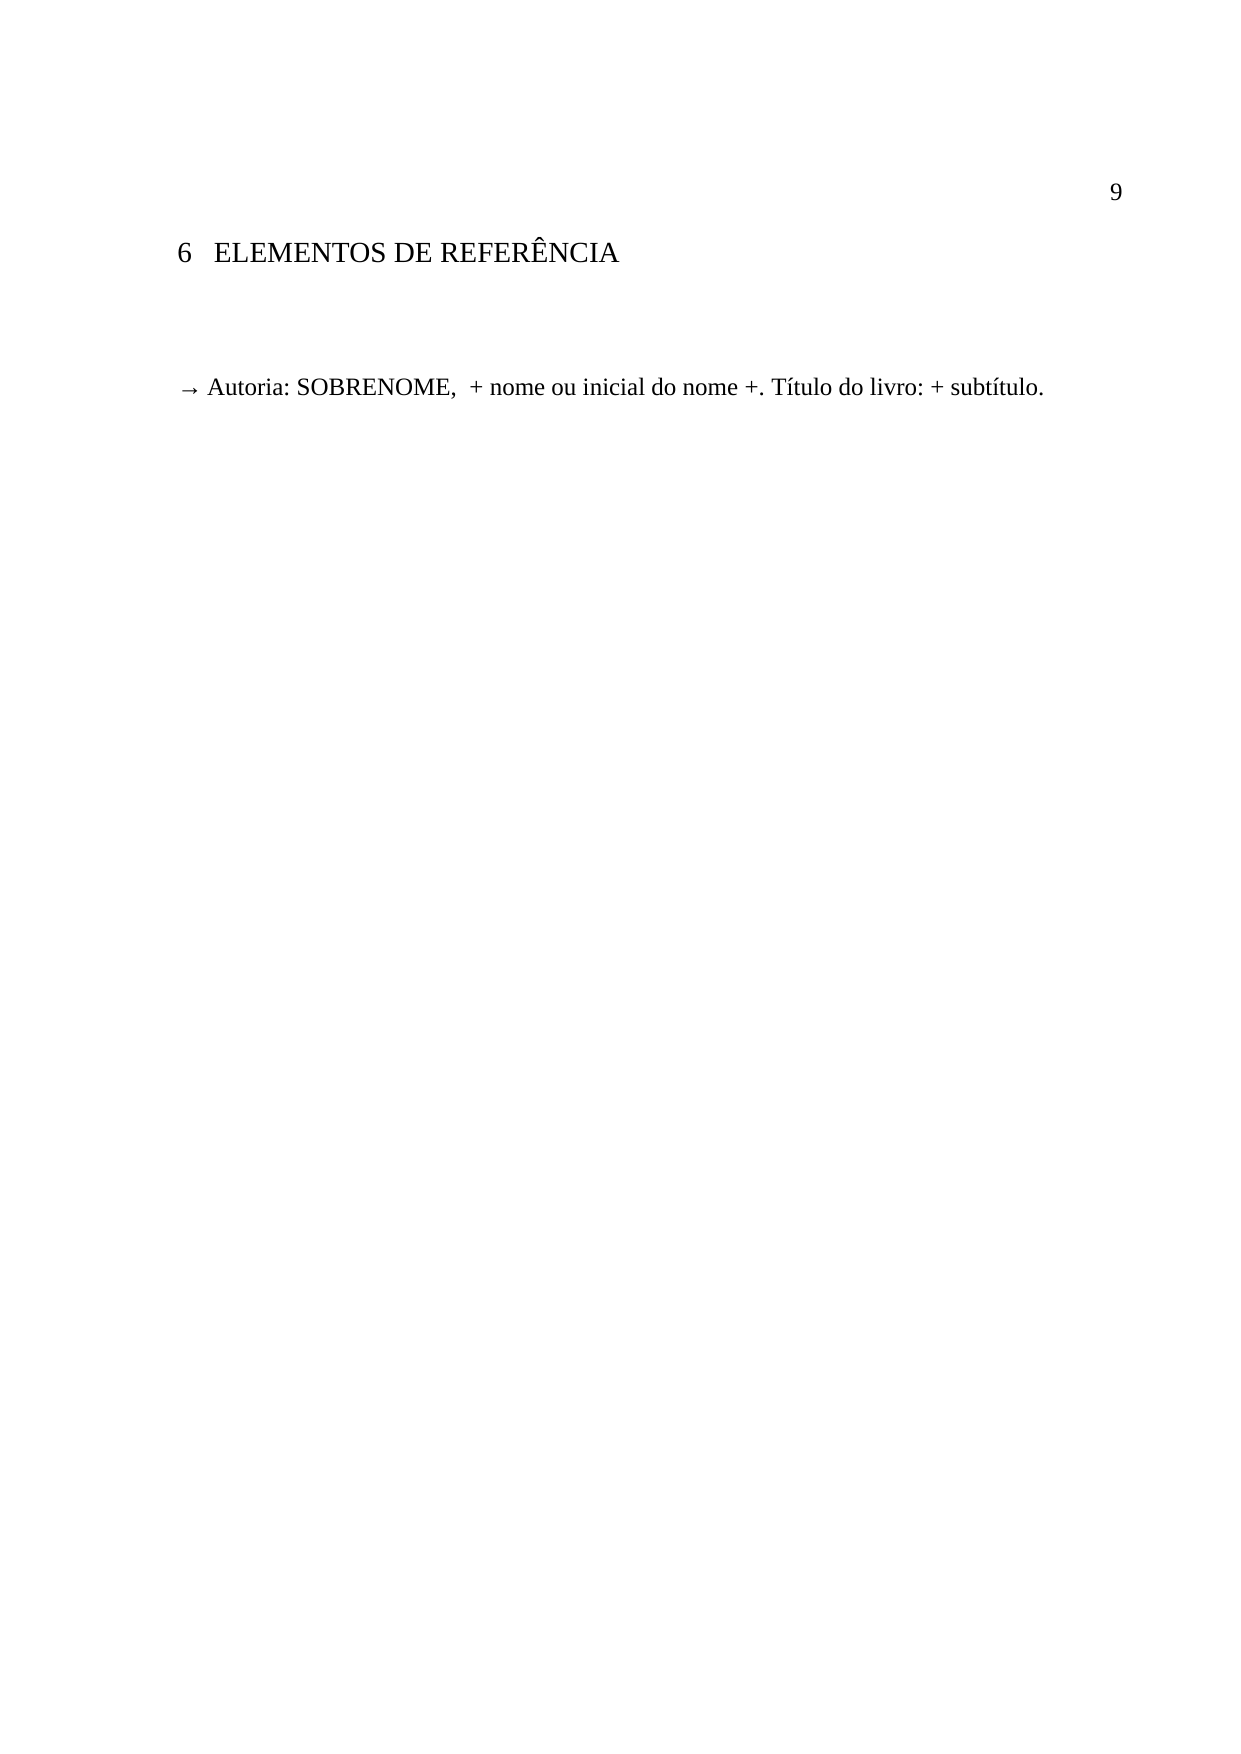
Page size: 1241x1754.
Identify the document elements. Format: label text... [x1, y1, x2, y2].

text → Autoria: SOBRENOME, + nome ou inicial do nome +. Título do livro: + subtítulo. [177, 372, 1122, 401]
title Elementos de referência [177, 235, 1122, 269]
